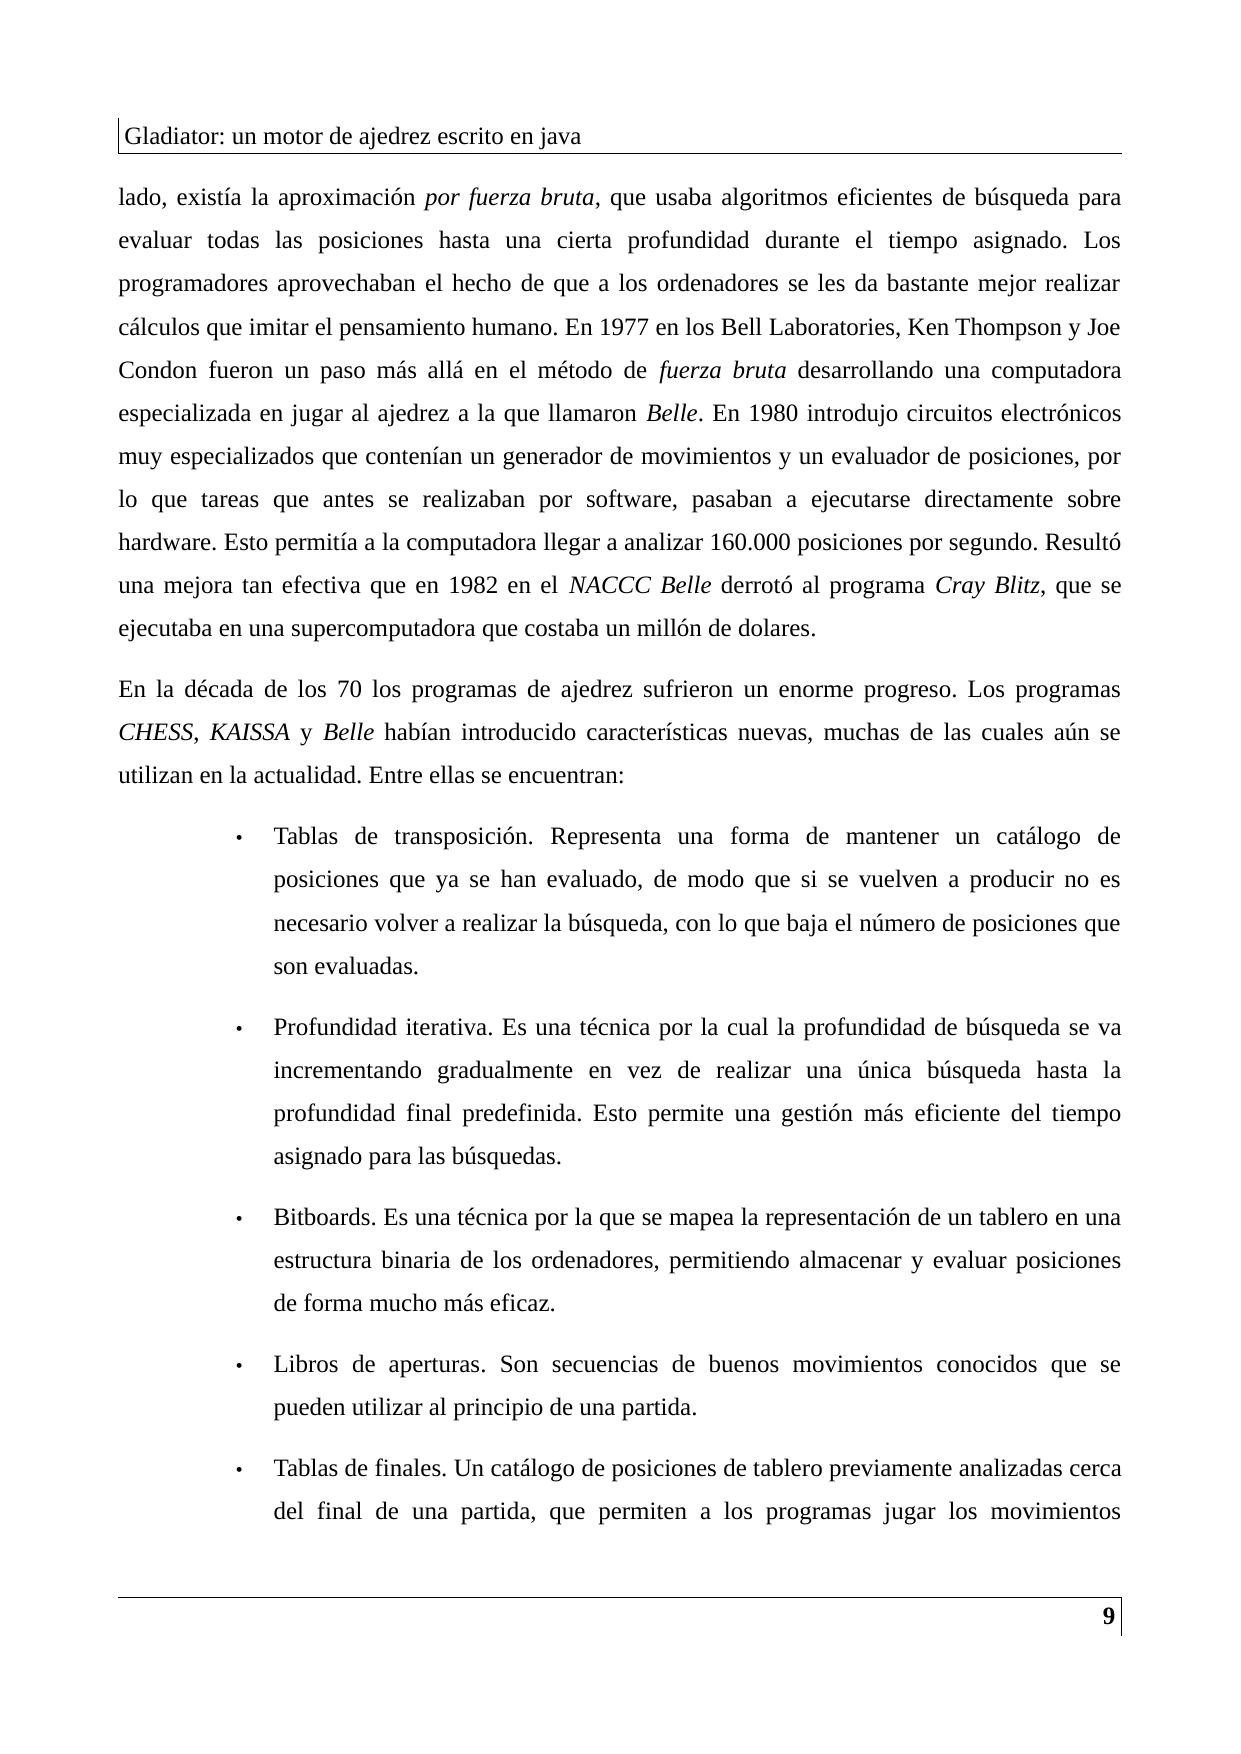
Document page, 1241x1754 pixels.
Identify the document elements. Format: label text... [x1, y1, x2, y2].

text lado, existía la aproximación por fuerza bruta, que usaba algoritmos eficientes de búsqueda para evaluar todas las posiciones hasta una cierta profundidad durante el tiempo asignado. Los programadores aprovechaban el hecho de que a los ordenadores se les da bastante mejor realizar cálculos que imitar el pensamiento humano. En 1977 en los Bell Laboratories, Ken Thompson y Joe Condon fueron un paso más allá en el método de fuerza bruta desarrollando una computadora especializada en jugar al ajedrez a la que llamaron Belle. En 1980 introdujo circuitos electrónicos muy especializados que contenían un generador de movimientos y un evaluador de posiciones, por lo que tareas que antes se realizaban por software, pasaban a ejecutarse directamente sobre hardware. Esto permitía a la computadora llegar a analizar 160.000 posiciones por segundo. Resultó una mejora tan efectiva que en 1982 en el NACCC Belle derrotó al programa Cray Blitz, que se ejecutaba en una supercomputadora que costaba un millón de dolares. [118, 182, 1122, 642]
list Bitboards. Es una técnica por la que se mapea la representación de un tablero en una estructura binaria de los ordenadores, permitiendo almacenar y evaluar posiciones de forma mucho más eficaz. [236, 1202, 1122, 1317]
list Tablas de finales. Un catálogo de posiciones de tablero previamente analizadas cerca del final de una partida, que permiten a los programas jugar los movimientos [236, 1453, 1122, 1525]
text En la década de los 70 los programas de ajedrez sufrieron un enorme progreso. Los programas CHESS, KAISSA y Belle habían introducido características nuevas, muchas de las cuales aún se utilizan en la actualidad. Entre ellas se encuentran: [118, 674, 1122, 789]
list Tablas de transposición. Representa una forma de mantener un catálogo de posiciones que ya se han evaluado, de modo que si se vuelven a producir no es necesario volver a realizar la búsqueda, con lo que baja el número de posiciones que son evaluadas. [236, 821, 1122, 979]
list Libros de aperturas. Son secuencias de buenos movimientos conocidos que se pueden utilizar al principio de una partida. [236, 1349, 1122, 1421]
list Profundidad iterativa. Es una técnica por la cual la profundidad de búsqueda se va incrementando gradualmente en vez de realizar una única búsqueda hasta la profundidad final predefinida. Esto permite una gestión más eficiente del tiempo asignado para las búsquedas. [236, 1012, 1122, 1170]
